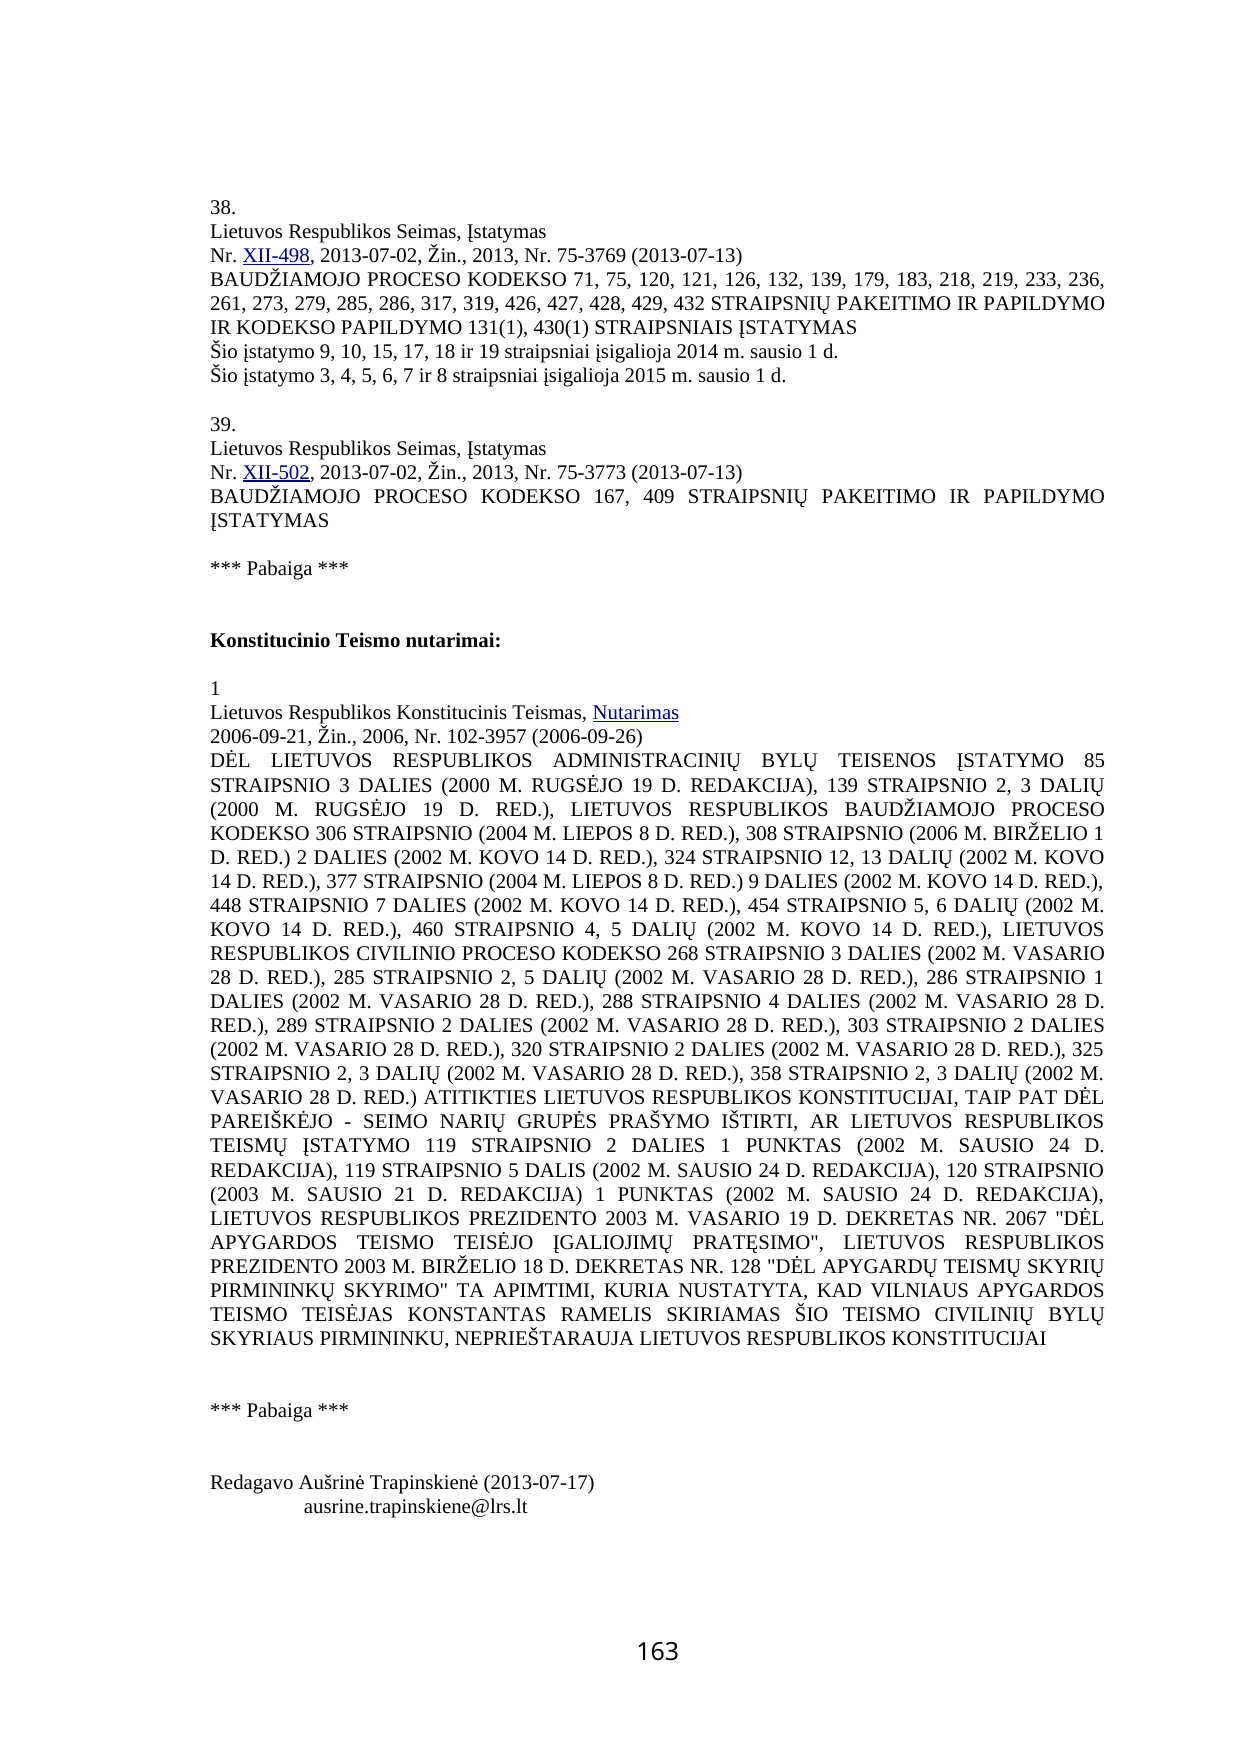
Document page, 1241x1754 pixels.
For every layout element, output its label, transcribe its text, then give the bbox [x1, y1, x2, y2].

text 39. [210, 412, 1106, 436]
text ausrine.trapinskiene@lrs.lt [210, 1494, 1106, 1518]
text BAUDŽIAMOJO PROCESO KODEKSO 71, 75, 120, 121, 126, 132, 139, 179, 183, 218, 219, 233, 236, 261, 273, 279, 285, 286, 317, 319, 426, 427, 428, 429, 432 STRAIPSNIŲ PAKEITIMO IR PAPILDYMO IR KODEKSO PAPILDYMO 131(1), 430(1) STRAIPSNIAIS ĮSTATYMAS [210, 267, 1106, 339]
text 1 [210, 676, 1106, 700]
text BAUDŽIAMOJO PROCESO KODEKSO 167, 409 STRAIPSNIŲ PAKEITIMO IR PAPILDYMO ĮSTATYMAS [210, 484, 1106, 532]
text Lietuvos Respublikos Konstitucinis Teismas, Nutarimas [210, 700, 1106, 724]
text 38. [210, 195, 1106, 219]
text DĖL LIETUVOS RESPUBLIKOS ADMINISTRACINIŲ BYLŲ TEISENOS ĮSTATYMO 85 STRAIPSNIO 3 DALIES (2000 M. RUGSĖJO 19 D. REDAKCIJA), 139 STRAIPSNIO 2, 3 DALIŲ (2000 M. RUGSĖJO 19 D. RED.), LIETUVOS RESPUBLIKOS BAUDŽIAMOJO PROCESO KODEKSO 306 STRAIPSNIO (2004 M. LIEPOS 8 D. RED.), 308 STRAIPSNIO (2006 M. BIRŽELIO 1 D. RED.) 2 DALIES (2002 M. KOVO 14 D. RED.), 324 STRAIPSNIO 12, 13 DALIŲ (2002 M. KOVO 14 D. RED.), 377 STRAIPSNIO (2004 M. LIEPOS 8 D. RED.) 9 DALIES (2002 M. KOVO 14 D. RED.), 448 STRAIPSNIO 7 DALIES (2002 M. KOVO 14 D. RED.), 454 STRAIPSNIO 5, 6 DALIŲ (2002 M. KOVO 14 D. RED.), 460 STRAIPSNIO 4, 5 DALIŲ (2002 M. KOVO 14 D. RED.), LIETUVOS RESPUBLIKOS CIVILINIO PROCESO KODEKSO 268 STRAIPSNIO 3 DALIES (2002 M. VASARIO 28 D. RED.), 285 STRAIPSNIO 2, 5 DALIŲ (2002 M. VASARIO 28 D. RED.), 286 STRAIPSNIO 1 DALIES (2002 M. VASARIO 28 D. RED.), 288 STRAIPSNIO 4 DALIES (2002 M. VASARIO 28 D. RED.), 289 STRAIPSNIO 2 DALIES (2002 M. VASARIO 28 D. RED.), 303 STRAIPSNIO 2 DALIES (2002 M. VASARIO 28 D. RED.), 320 STRAIPSNIO 2 DALIES (2002 M. VASARIO 28 D. RED.), 325 STRAIPSNIO 2, 3 DALIŲ (2002 M. VASARIO 28 D. RED.), 358 STRAIPSNIO 2, 3 DALIŲ (2002 M. VASARIO 28 D. RED.) ATITIKTIES LIETUVOS RESPUBLIKOS KONSTITUCIJAI, TAIP PAT DĖL PAREIŠKĖJO - SEIMO NARIŲ GRUPĖS PRAŠYMO IŠTIRTI, AR LIETUVOS RESPUBLIKOS TEISMŲ ĮSTATYMO 119 STRAIPSNIO 2 DALIES 1 PUNKTAS (2002 M. SAUSIO 24 D. REDAKCIJA), 119 STRAIPSNIO 5 DALIS (2002 M. SAUSIO 24 D. REDAKCIJA), 120 STRAIPSNIO (2003 M. SAUSIO 21 D. REDAKCIJA) 1 PUNKTAS (2002 M. SAUSIO 24 D. REDAKCIJA), LIETUVOS RESPUBLIKOS PREZIDENTO 2003 M. VASARIO 19 D. DEKRETAS NR. 2067 "DĖL APYGARDOS TEISMO TEISĖJO ĮGALIOJIMŲ PRATĘSIMO", LIETUVOS RESPUBLIKOS PREZIDENTO 2003 M. BIRŽELIO 18 D. DEKRETAS NR. 128 "DĖL APYGARDŲ TEISMŲ SKYRIŲ PIRMININKŲ SKYRIMO" TA APIMTIMI, KURIA NUSTATYTA, KAD VILNIAUS APYGARDOS TEISMO TEISĖJAS KONSTANTAS RAMELIS SKIRIAMAS ŠIO TEISMO CIVILINIŲ BYLŲ SKYRIAUS PIRMININKU, NEPRIEŠTARAUJA LIETUVOS RESPUBLIKOS KONSTITUCIJAI [210, 748, 1106, 1350]
text *** Pabaiga *** [210, 556, 1106, 580]
text Nr. XII-502, 2013-07-02, Žin., 2013, Nr. 75-3773 (2013-07-13) [210, 460, 1106, 484]
text Nr. XII-498, 2013-07-02, Žin., 2013, Nr. 75-3769 (2013-07-13) [210, 243, 1106, 267]
text Redagavo Aušrinė Trapinskienė (2013-07-17) [210, 1470, 1106, 1494]
text Lietuvos Respublikos Seimas, Įstatymas [210, 436, 1106, 460]
text Šio įstatymo 3, 4, 5, 6, 7 ir 8 straipsniai įsigalioja 2015 m. sausio 1 d. [210, 363, 1106, 387]
text Šio įstatymo 9, 10, 15, 17, 18 ir 19 straipsniai įsigalioja 2014 m. sausio 1 d. [210, 339, 1106, 363]
text *** Pabaiga *** [210, 1398, 1106, 1422]
text Konstitucinio Teismo nutarimai: [210, 628, 1106, 652]
text 2006-09-21, Žin., 2006, Nr. 102-3957 (2006-09-26) [210, 724, 1106, 748]
text Lietuvos Respublikos Seimas, Įstatymas [210, 219, 1106, 243]
